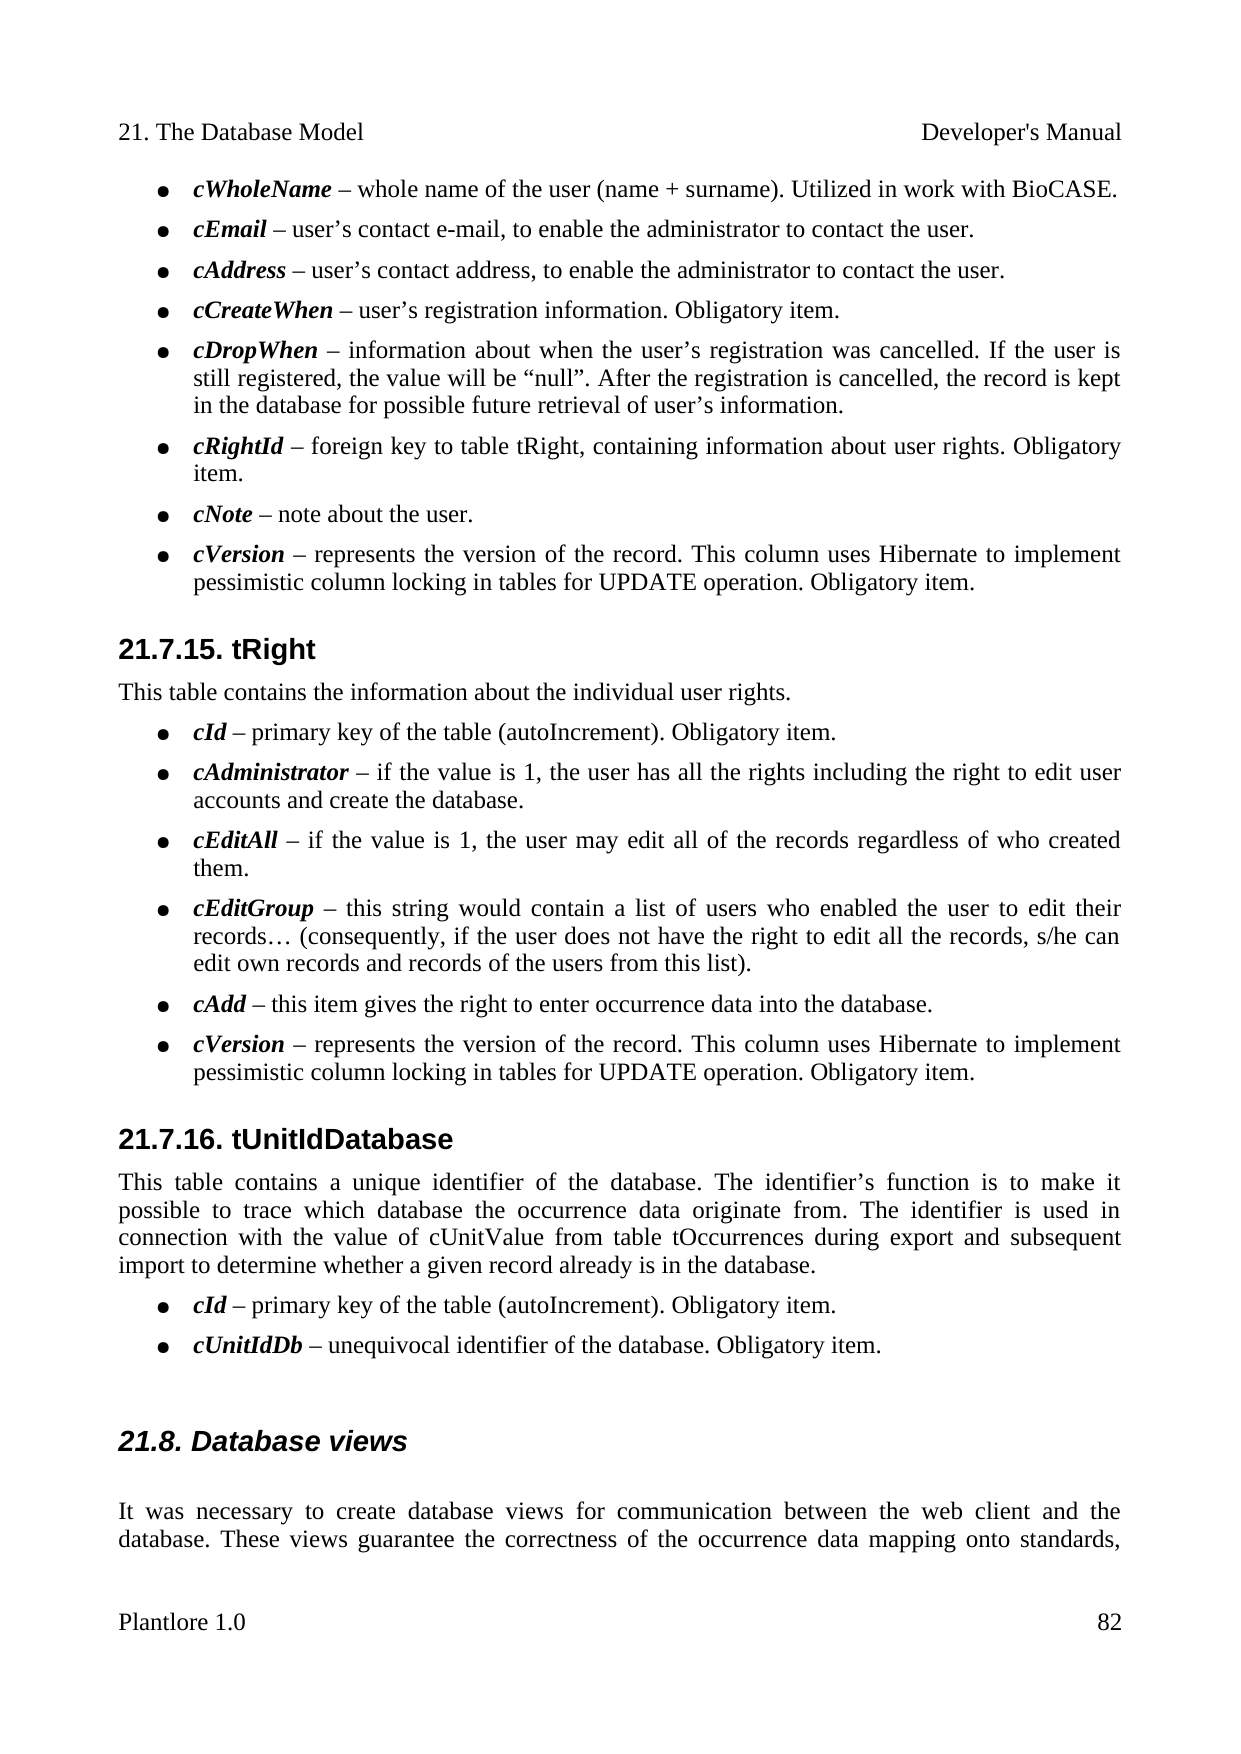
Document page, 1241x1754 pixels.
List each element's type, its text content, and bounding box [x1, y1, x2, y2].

list cRightId – foreign key to table tRight, containing information about user rights. Obligatory item. [156, 432, 1122, 487]
list cEditAll – if the value is 1, the user may edit all of the records regardless of who created them. [156, 826, 1122, 882]
text This table contains a unique identifier of the database. The identifier’s function is to make it possible to trace which database the occurrence data originate from. The identifier is used in connection with the value of cUnitValue from table tOccurrences during export and subsequent import to determine whether a given record already is in the database. [118, 1168, 1122, 1279]
list cAddress – user’s contact address, to enable the administrator to contact the user. [156, 256, 1122, 283]
list cAdministrator – if the value is 1, the user has all the rights including the right to edit user accounts and create the database. [156, 758, 1122, 814]
list cEditGroup – this string would contain a list of users who enabled the user to edit their records… (consequently, if the user does not have the right to edit all the records, s/he can edit own records and records of the users from this list). [156, 894, 1122, 977]
list cAdd – this item gives the right to enter occurrence data into the database. [156, 990, 1122, 1017]
list cVersion – represents the version of the record. This column uses Hibernate to implement pessimistic column locking in tables for UPDATE operation. Obligatory item. [156, 1030, 1122, 1085]
text This table contains the information about the individual user rights. [118, 678, 1122, 706]
list cEmail – user’s contact e-mail, to enable the administrator to contact the user. [156, 216, 1122, 243]
list cId – primary key of the table (autoIncrement). Obligatory item. [156, 1291, 1122, 1319]
subtitle 21.7.16. tUnitIdDatabase [118, 1123, 1122, 1156]
list cDropWhen – information about when the user’s registration was cancelled. If the user is still registered, the value will be “null”. After the registration is cancelled, the record is kept in the database for possible future retrieval of user’s information. [156, 336, 1122, 419]
list cUnitIdDb – unequivocal identifier of the database. Obligatory item. [156, 1332, 1122, 1359]
text It was necessary to create database views for communication between the web client and the database. These views guarantee the correctness of the occurrence data mapping onto standards, [118, 1497, 1122, 1553]
list cCreateWhen – user’s registration information. Obligatory item. [156, 296, 1122, 324]
subtitle 21.8. Database views [118, 1424, 1122, 1457]
subtitle 21.7.15. tRight [118, 633, 1122, 665]
list cVersion – represents the version of the record. This column uses Hibernate to implement pessimistic column locking in tables for UPDATE operation. Obligatory item. [156, 540, 1122, 595]
list cId – primary key of the table (autoIncrement). Obligatory item. [156, 718, 1122, 746]
list cNote – note about the user. [156, 500, 1122, 527]
list cWholeName – whole name of the user (name + surname). Utilized in work with BioCASE. [156, 175, 1122, 203]
